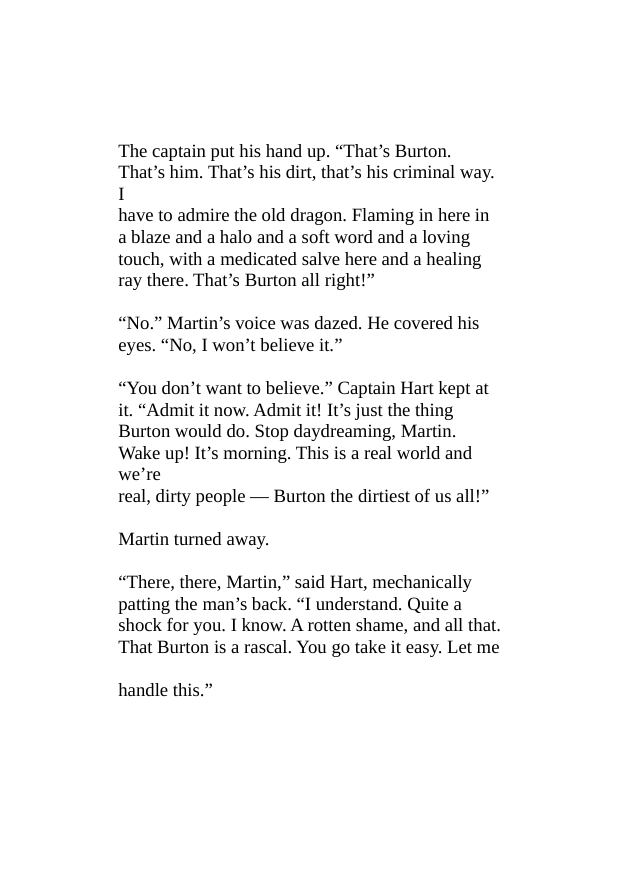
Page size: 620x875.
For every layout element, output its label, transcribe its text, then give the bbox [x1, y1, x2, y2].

text The captain put his hand up. “That’s Burton. That’s him. That’s his dirt, that’s his criminal way. I have to admire the old dragon. Flaming in here in a blaze and a halo and a soft word and a loving touch, with a medicated salve here and a healing ray there. That’s Burton all right!” “No.” Martin’s voice was dazed. He covered his eyes. “No, I won’t believe it.” “You don’t want to believe.” Captain Hart kept at it. “Admit it now. Admit it! It’s just the thing Burton would do. Stop daydreaming, Martin. Wake up! It’s morning. This is a real world and we’re real, dirty people — Burton the dirtiest of us all!” Martin turned away. “There, there, Martin,” said Hart, mechanically patting the man’s back. “I understand. Quite a shock for you. I know. A rotten shame, and all that. That Burton is a rascal. You go take it easy. Let me handle this.” [118, 118, 501, 700]
